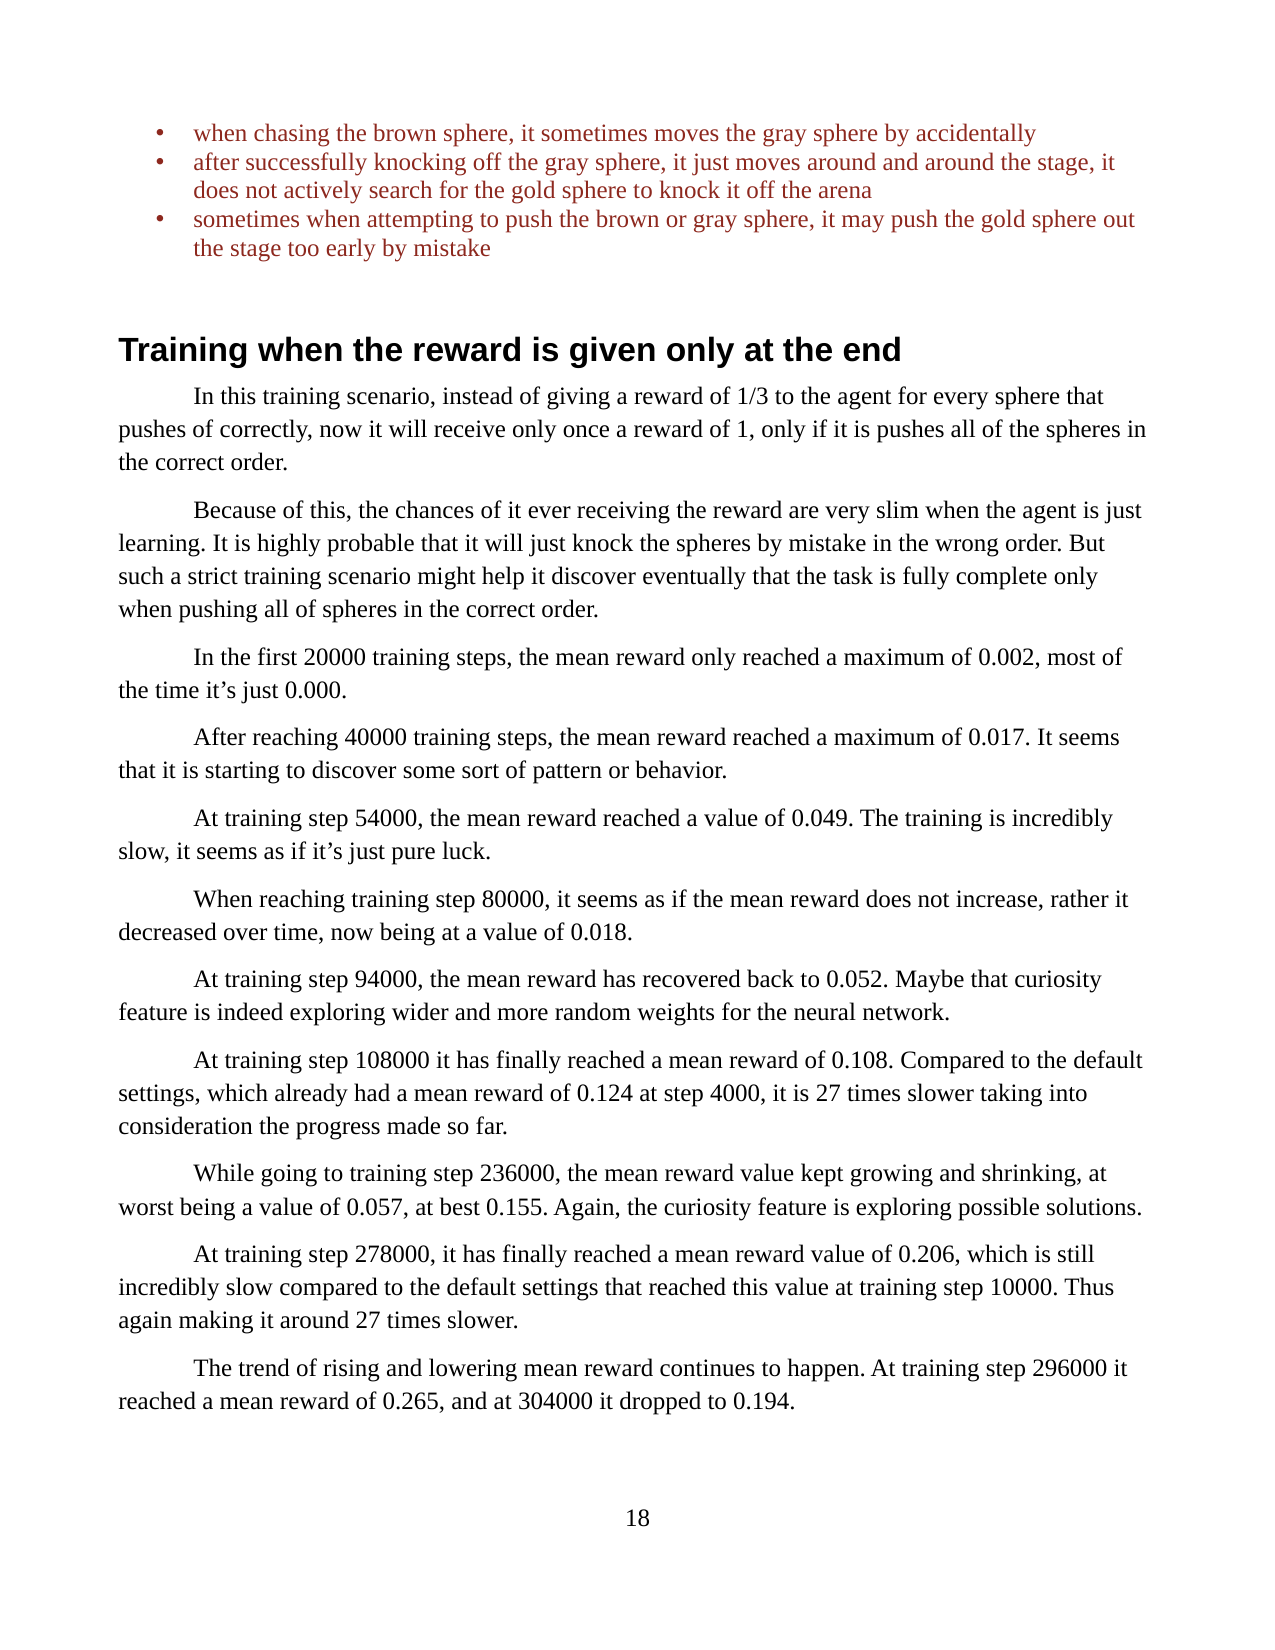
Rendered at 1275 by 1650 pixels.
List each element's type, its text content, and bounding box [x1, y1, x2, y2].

list sometimes when attempting to push the brown or gray sphere, it may push the gold sphere out the stage too early by mistake [156, 204, 1157, 262]
text The trend of rising and lowering mean reward continues to happen. At training step 296000 it reached a mean reward of 0.265, and at 304000 it dropped to 0.194. [118, 1353, 1157, 1414]
text In this training scenario, instead of giving a reward of 1/3 to the agent for every sphere that pushes of correctly, now it will receive only once a reward of 1, only if it is pushes all of the spheres in the correct order. [118, 381, 1157, 476]
text After reaching 40000 training steps, the mean reward reached a maximum of 0.017. It seems that it is starting to discover some sort of pattern or behavior. [118, 722, 1157, 784]
text In the first 20000 training steps, the mean reward only reached a maximum of 0.002, most of the time it’s just 0.000. [118, 642, 1157, 703]
text At training step 94000, the mean reward has recovered back to 0.052. Maybe that curiosity feature is indeed exploring wider and more random weights for the neural network. [118, 964, 1157, 1026]
text At training step 278000, it has finally reached a mean reward value of 0.206, which is still incredibly slow compared to the default settings that reached this value at training step 10000. Thus again making it around 27 times slower. [118, 1239, 1157, 1334]
subtitle Training when the reward is given only at the end [118, 330, 1157, 369]
text When reaching training step 80000, it seems as if the mean reward does not increase, rather it decreased over time, now being at a value of 0.018. [118, 884, 1157, 945]
text Because of this, the chances of it ever receiving the reward are very slim when the agent is just learning. It is highly probable that it will just knock the spheres by mistake in the wrong order. But such a strict training scenario might help it discover eventually that the task is fully complete only when pushing all of spheres in the correct order. [118, 495, 1157, 623]
text At training step 54000, the mean reward reached a value of 0.049. The training is incredibly slow, it seems as if it’s just pure luck. [118, 803, 1157, 865]
list after successfully knocking off the gray sphere, it just moves around and around the stage, it does not actively search for the gold sphere to knock it off the arena [156, 147, 1157, 204]
text While going to training step 236000, the mean reward value kept growing and shrinking, at worst being a value of 0.057, at best 0.155. Again, the curiosity feature is exploring possible solutions. [118, 1158, 1157, 1220]
list when chasing the brown sphere, it sometimes moves the gray sphere by accidentally [156, 118, 1157, 147]
text At training step 108000 it has finally reached a mean reward of 0.108. Compared to the default settings, which already had a mean reward of 0.124 at step 4000, it is 27 times slower taking into consideration the progress made so far. [118, 1045, 1157, 1140]
